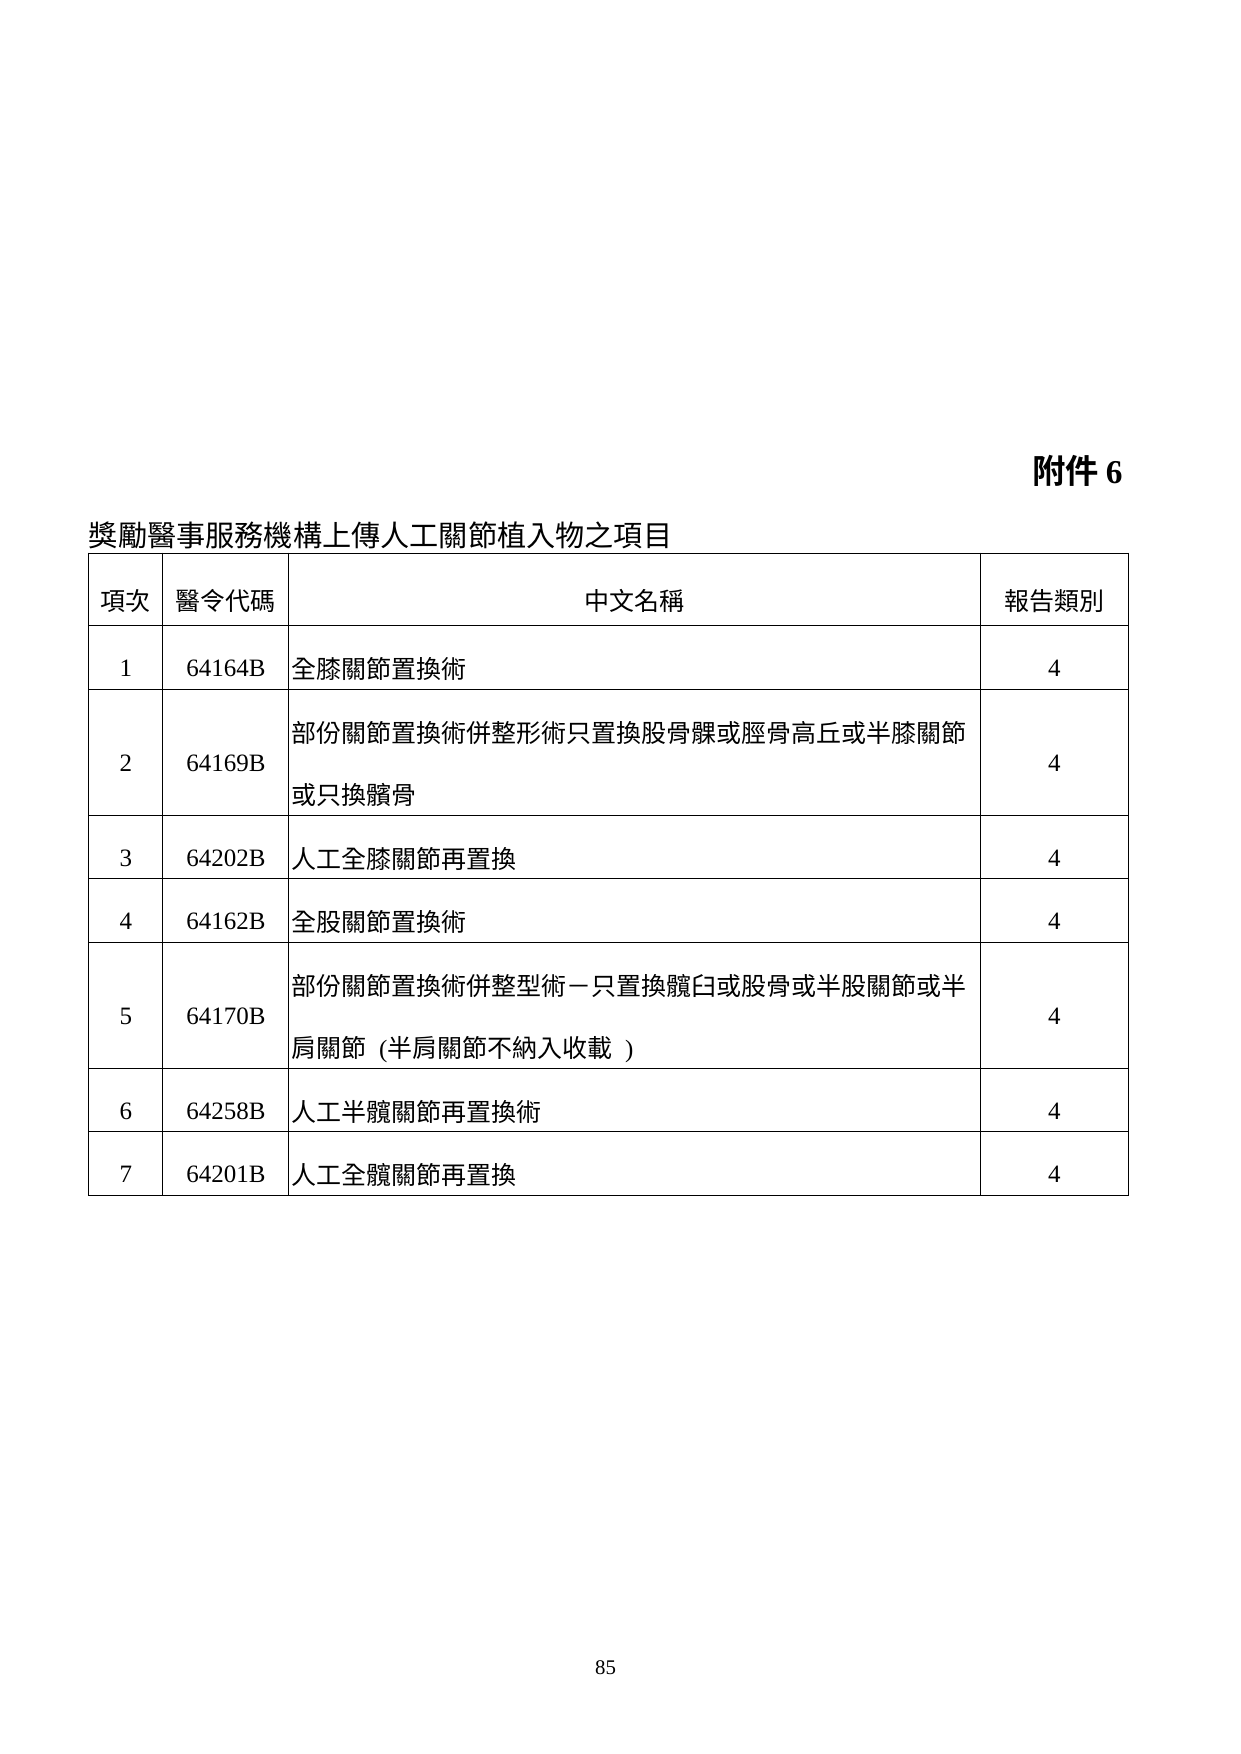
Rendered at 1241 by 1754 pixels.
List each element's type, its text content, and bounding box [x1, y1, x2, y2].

table_cell 3 [89, 816, 162, 878]
table_cell 部份關節置換術併整型術－只置換髖臼或股骨或半股關節或半肩關節 (半肩關節不納入收載 ) [289, 943, 980, 1068]
table_cell 6 [89, 1069, 162, 1131]
table_cell 1 [89, 626, 162, 688]
table_cell 64162B [163, 879, 288, 942]
text 獎勵醫事服務機構上傳人工關節植入物之項目 [89, 490, 1122, 552]
table_cell 64201B [163, 1132, 288, 1195]
table_cell 全膝關節置換術 [289, 626, 980, 688]
table_cell 4 [981, 1132, 1128, 1195]
table_cell 人工全膝關節再置換 [289, 816, 980, 878]
table_cell 64164B [163, 626, 288, 688]
table_cell 4 [981, 816, 1128, 878]
table_cell 64258B [163, 1069, 288, 1131]
table_cell 4 [981, 626, 1128, 688]
table_cell 4 [981, 690, 1128, 814]
table_cell 4 [981, 879, 1128, 942]
table_cell 5 [89, 943, 162, 1068]
table_cell 7 [89, 1132, 162, 1195]
table_cell 人工半髖關節再置換術 [289, 1069, 980, 1131]
table_cell 4 [981, 1069, 1128, 1131]
table_cell 4 [89, 879, 162, 942]
table_cell 4 [981, 943, 1128, 1068]
table_cell 全股關節置換術 [289, 879, 980, 942]
table_header 醫令代碼 [163, 554, 288, 625]
table_header 項次 [89, 554, 162, 625]
table_cell 64170B [163, 943, 288, 1068]
table_cell 部份關節置換術併整形術只置換股骨髁或脛骨高丘或半膝關節或只換髕骨 [289, 690, 980, 814]
text 附件6 [89, 427, 1122, 490]
table_header 中文名稱 [289, 554, 980, 625]
table_header 報告類別 [981, 554, 1128, 625]
table_cell 64202B [163, 816, 288, 878]
table_cell 64169B [163, 690, 288, 814]
table_cell 2 [89, 690, 162, 814]
table_cell 人工全髖關節再置換 [289, 1132, 980, 1195]
